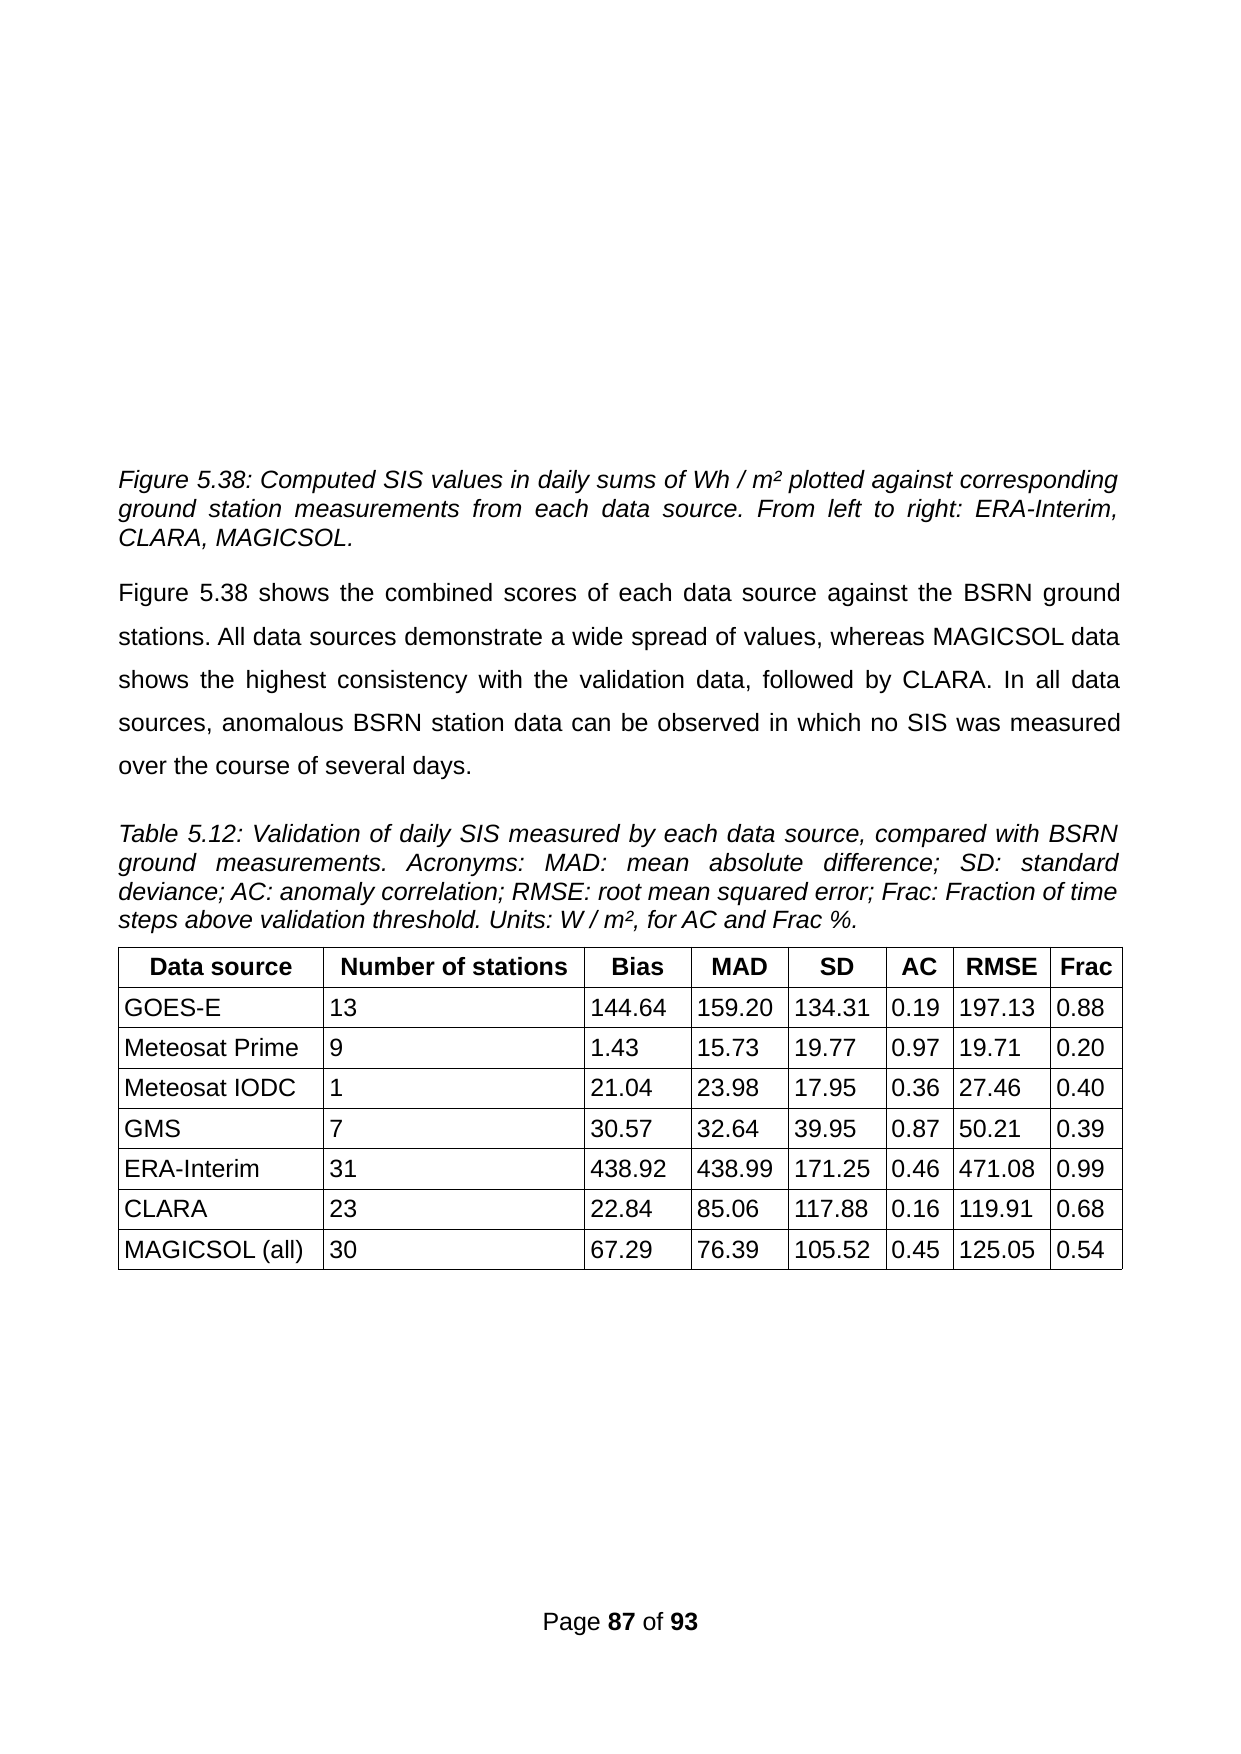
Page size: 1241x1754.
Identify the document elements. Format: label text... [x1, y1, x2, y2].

table_cell 19.71 [954, 1028, 1050, 1067]
table_cell 0.99 [1051, 1149, 1122, 1188]
table_cell 117.88 [789, 1190, 886, 1229]
table_cell 159.20 [692, 988, 788, 1027]
table_cell 125.05 [954, 1230, 1050, 1269]
table_cell 438.92 [585, 1149, 691, 1188]
table_cell GMS [119, 1109, 323, 1148]
table_cell CLARA [119, 1190, 323, 1229]
table_cell 171.25 [789, 1149, 886, 1188]
table_header Number of stations [324, 948, 584, 987]
table_header MAD [692, 948, 788, 987]
table_cell Meteosat Prime [119, 1028, 323, 1067]
table_cell 30.57 [585, 1109, 691, 1148]
table_cell 19.77 [789, 1028, 886, 1067]
table_header RMSE [954, 948, 1050, 987]
table_cell 0.19 [887, 988, 953, 1027]
table_cell 22.84 [585, 1190, 691, 1229]
table_cell 0.39 [1051, 1109, 1122, 1148]
table_cell 17.95 [789, 1069, 886, 1108]
table_cell GOES-E [119, 988, 323, 1027]
table_cell 0.97 [887, 1028, 953, 1067]
table_cell 0.68 [1051, 1190, 1122, 1229]
table_cell 0.54 [1051, 1230, 1122, 1269]
text Table 5.12: Validation of daily SIS measured by each data source, compared with BSRN ground measurements. Acronyms: MAD: mean absolute difference; SD: standard deviance; AC: anomaly correlation; RMSE: root mean squared error; Frac: Fraction of time steps above validation threshold. Units: W / m², for AC and Frac %. [118, 819, 1122, 934]
table_cell 27.46 [954, 1069, 1050, 1108]
table_cell 0.20 [1051, 1028, 1122, 1067]
table_cell 13 [324, 988, 584, 1027]
table_cell 438.99 [692, 1149, 788, 1188]
table_cell 7 [324, 1109, 584, 1148]
table_cell Meteosat IODC [119, 1069, 323, 1108]
table_cell 1 [324, 1069, 584, 1108]
table_cell ERA-Interim [119, 1149, 323, 1188]
table_cell 67.29 [585, 1230, 691, 1269]
table_cell 471.08 [954, 1149, 1050, 1188]
table_header Bias [585, 948, 691, 987]
table_cell 197.13 [954, 988, 1050, 1027]
table_cell 85.06 [692, 1190, 788, 1229]
table_cell 21.04 [585, 1069, 691, 1108]
table_cell 0.45 [887, 1230, 953, 1269]
table_cell 0.87 [887, 1109, 953, 1148]
table_cell 1.43 [585, 1028, 691, 1067]
table_cell 105.52 [789, 1230, 886, 1269]
table_cell 50.21 [954, 1109, 1050, 1148]
table_cell 144.64 [585, 988, 691, 1027]
table_header SD [789, 948, 886, 987]
table_cell 15.73 [692, 1028, 788, 1067]
table_cell MAGICSOL (all) [119, 1230, 323, 1269]
table_cell 134.31 [789, 988, 886, 1027]
table_header AC [887, 948, 953, 987]
table_cell 39.95 [789, 1109, 886, 1148]
table_cell 23.98 [692, 1069, 788, 1108]
table_cell 0.46 [887, 1149, 953, 1188]
table_cell 76.39 [692, 1230, 788, 1269]
table_cell 0.16 [887, 1190, 953, 1229]
table_cell 0.36 [887, 1069, 953, 1108]
table_cell 31 [324, 1149, 584, 1188]
table_cell 23 [324, 1190, 584, 1229]
table_header Data source [119, 948, 323, 987]
table_cell 0.88 [1051, 988, 1122, 1027]
table_cell 32.64 [692, 1109, 788, 1148]
table_cell 30 [324, 1230, 584, 1269]
text Figure 5.38 shows the combined scores of each data source against the BSRN ground stations. All data sources demonstrate a wide spread of values, whereas MAGICSOL data shows the highest consistency with the validation data, followed by CLARA. In all data sources, anomalous BSRN station data can be observed in which no SIS was measured over the course of several days. [118, 578, 1122, 780]
table_cell 119.91 [954, 1190, 1050, 1229]
table_cell 0.40 [1051, 1069, 1122, 1108]
text Figure 5.38: Computed SIS values in daily sums of Wh / m² plotted against corresponding ground station measurements from each data source. From left to right: ERA-Interim, CLARA, MAGICSOL. [118, 131, 1122, 552]
table_cell 9 [324, 1028, 584, 1067]
table_header Frac [1051, 948, 1122, 987]
